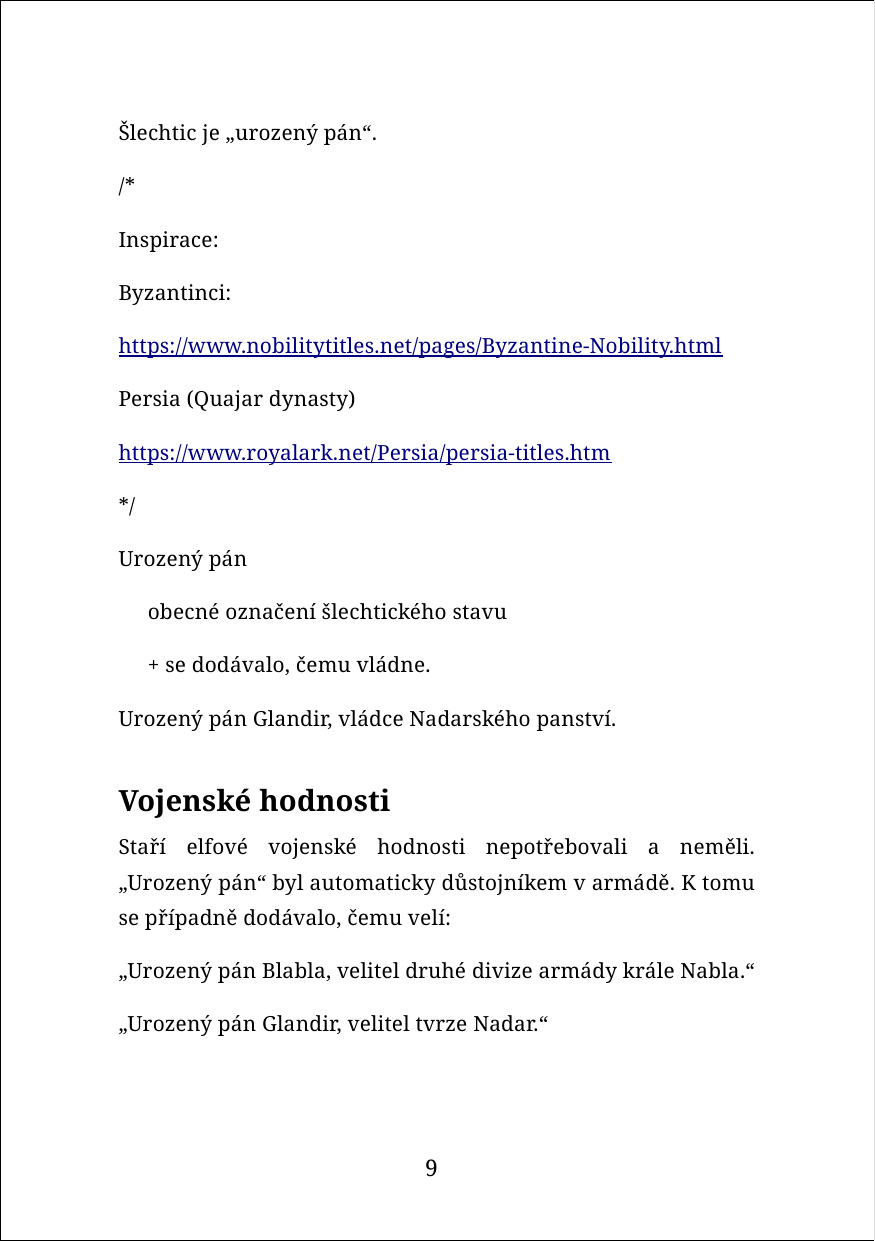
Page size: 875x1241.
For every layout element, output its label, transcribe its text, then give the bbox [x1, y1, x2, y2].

text Persia (Quajar dynasty) [118, 384, 756, 413]
subtitle Vojenské hodnosti [118, 781, 756, 820]
text obecné označení šlechtického stavu [118, 597, 756, 626]
text + se dodávalo, čemu vládne. [118, 651, 756, 679]
text */ [118, 491, 756, 519]
text Urozený pán Glandir, vládce Nadarského panství. [118, 704, 756, 732]
text https://www.nobilitytitles.net/pages/Byzantine-Nobility.html [118, 331, 756, 359]
text https://www.royalark.net/Persia/persia-titles.htm [118, 438, 756, 466]
text Byzantinci: [118, 278, 756, 306]
text Šlechtic je „urozený pán“. [118, 118, 756, 147]
text „Urozený pán Blabla, velitel druhé divize armády krále Nabla.“ [118, 956, 756, 985]
text Urozený pán [118, 544, 756, 572]
text Staří elfové vojenské hodnosti nepotřebovali a neměli. „Urozený pán“ byl automaticky důstojníkem v armádě. K tomu se případně dodávalo, čemu velí: [118, 832, 756, 932]
text Inspirace: [118, 225, 756, 253]
text /* [118, 171, 756, 200]
text „Urozený pán Glandir, velitel tvrze Nadar.“ [118, 1009, 756, 1038]
